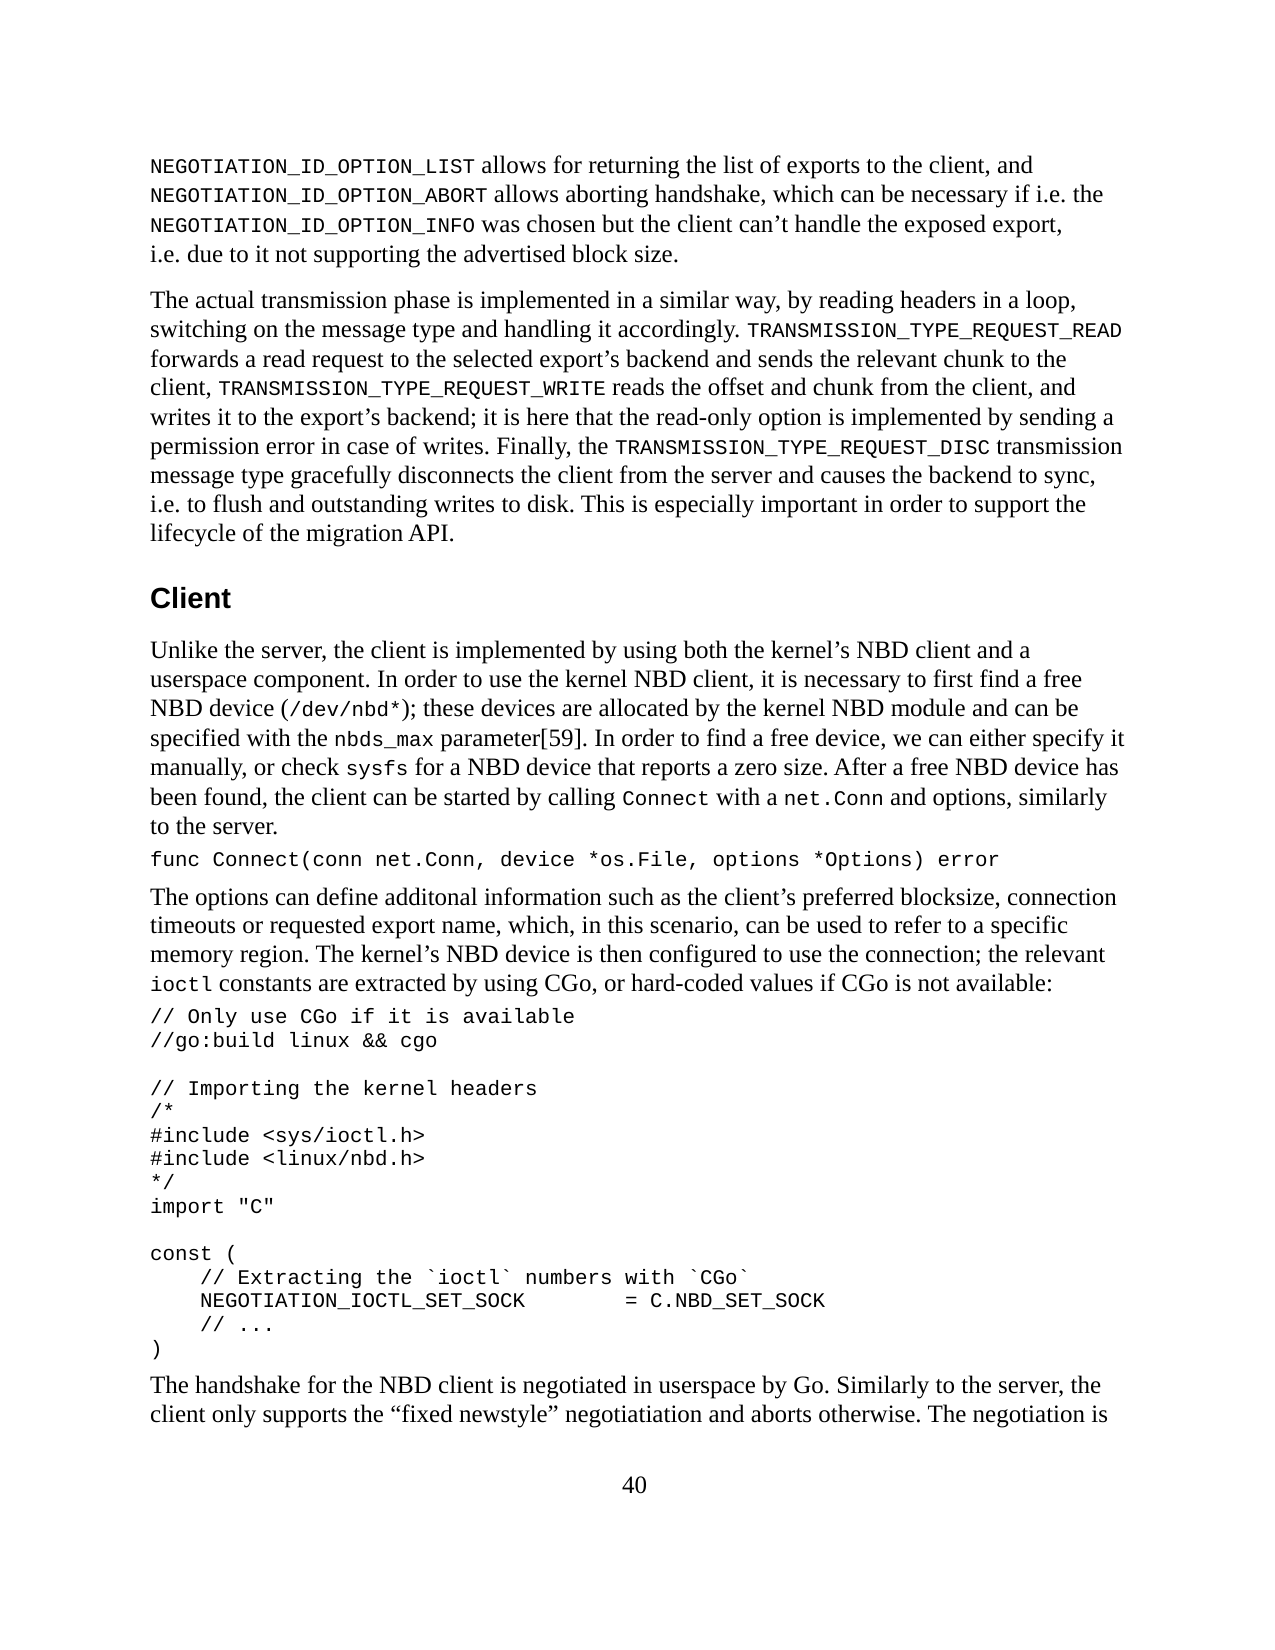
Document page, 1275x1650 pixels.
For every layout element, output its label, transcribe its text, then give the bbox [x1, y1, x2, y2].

text ) [150, 1338, 1125, 1361]
text // Extracting the `ioctl` numbers with `CGo` [150, 1267, 1125, 1290]
text // Only use CGo if it is available [150, 1007, 1125, 1030]
text */ [150, 1172, 1125, 1196]
text // Importing the kernel headers [150, 1077, 1125, 1101]
text Unlike the server, the client is implemented by using both the kernel’s NBD client and a userspace component. In order to use the kernel NBD client, it is necessary to first find a free NBD device (/dev/nbd*); these devices are allocated by the kernel NBD module and can be specified with the nbds_max parameter[59]. In order to find a free device, we can either specify it manually, or check sysfs for a NBD device that reports a zero size. After a free NBD device has been found, the client can be started by calling Connect with a net.Conn and options, similarly to the server. [150, 636, 1125, 840]
text #include <linux/nbd.h> [150, 1148, 1125, 1172]
text The actual transmission phase is implemented in a similar way, by reading headers in a loop, switching on the message type and handling it accordingly. TRANSMISSION_TYPE_REQUEST_READ forwards a read request to the selected export’s backend and sends the relevant chunk to the client, TRANSMISSION_TYPE_REQUEST_WRITE reads the offset and chunk from the client, and writes it to the export’s backend; it is here that the read-only option is implemented by sending a permission error in case of writes. Finally, the TRANSMISSION_TYPE_REQUEST_DISC transmission message type gracefully disconnects the client from the server and causes the backend to sync, i.e. to flush and outstanding writes to disk. This is especially important in order to support the lifecycle of the migration API. [150, 285, 1125, 547]
text import "C" [150, 1196, 1125, 1219]
text // ... [150, 1314, 1125, 1338]
text #include <sys/ioctl.h> [150, 1125, 1125, 1148]
text NEGOTIATION_IOCTL_SET_SOCK = C.NBD_SET_SOCK [150, 1290, 1125, 1314]
text /* [150, 1101, 1125, 1125]
subtitle Client [150, 581, 1125, 614]
text The handshake for the NBD client is negotiated in userspace by Go. Similarly to the server, the client only supports the “fixed newstyle” negotiatiation and aborts otherwise. The negotiation is [150, 1370, 1125, 1428]
text //go:build linux && cgo [150, 1030, 1125, 1054]
text The options can define additonal information such as the client’s preferred blocksize, connection timeouts or requested export name, which, in this scenario, can be used to refer to a specific memory region. The kernel’s NBD device is then configured to use the connection; the relevant ioctl constants are extracted by using CGo, or hard-coded values if CGo is not available: [150, 882, 1125, 998]
text NEGOTIATION_ID_OPTION_LIST allows for returning the list of exports to the client, and NEGOTIATION_ID_OPTION_ABORT allows aborting handshake, which can be necessary if i.e. the NEGOTIATION_ID_OPTION_INFO was chosen but the client can’t handle the exposed export, i.e. due to it not supporting the advertised block size. [150, 150, 1125, 267]
text func Connect(conn net.Conn, device *os.File, options *Options) error [150, 849, 1125, 873]
text const ( [150, 1243, 1125, 1267]
